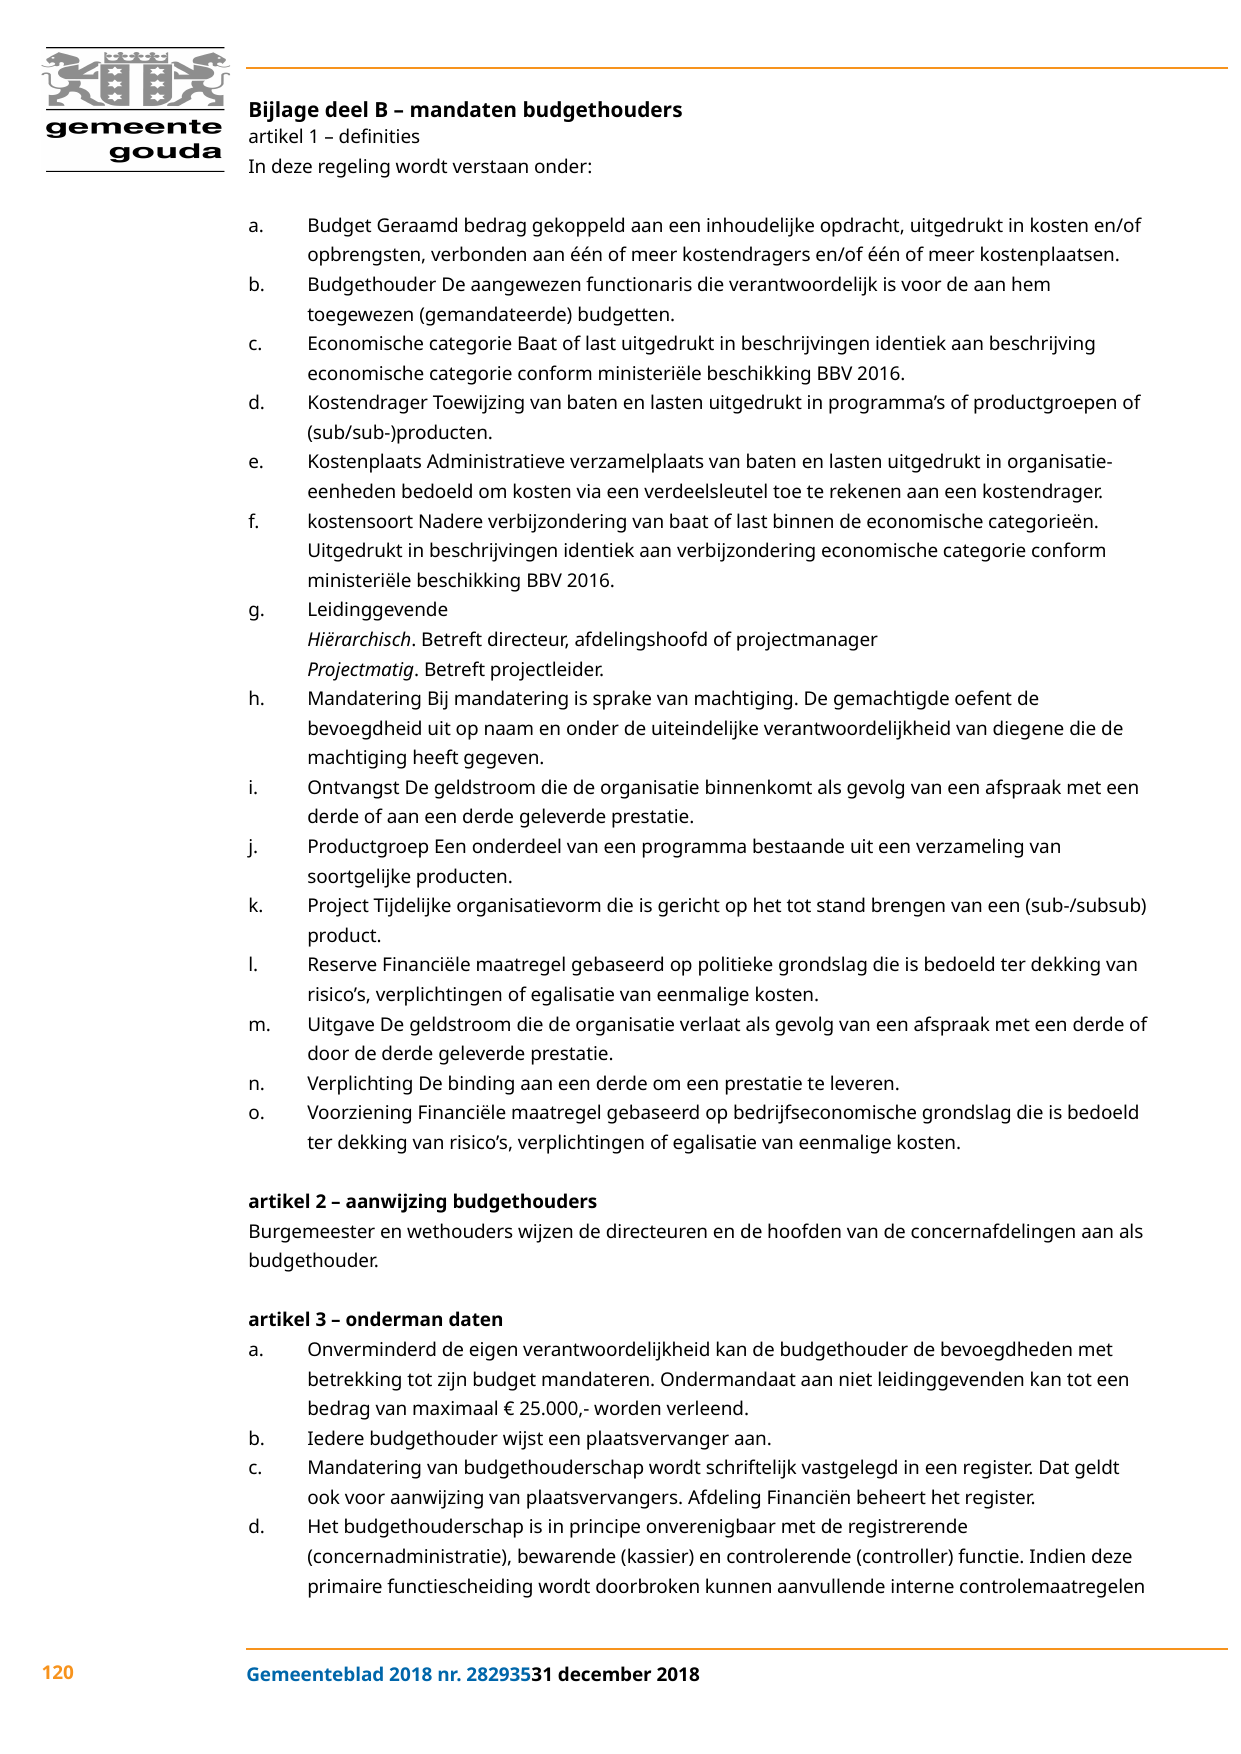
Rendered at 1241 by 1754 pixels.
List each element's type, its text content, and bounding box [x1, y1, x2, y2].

text artikel 1 – definities [248, 123, 1152, 149]
list Budgethouder De aangewezen functionaris die verantwoordelijk is voor de aan hem toegewezen (gemandateerde) budgetten. [248, 271, 1152, 327]
list kostensoort Nadere verbijzondering van baat of last binnen de economische categorieën. Uitgedrukt in beschrijvingen identiek aan verbijzondering economische categorie conform ministeriële beschikking BBV 2016. [248, 508, 1152, 593]
list Budget Geraamd bedrag gekoppeld aan een inhoudelijke opdracht, uitgedrukt in kosten en/of opbrengsten, verbonden aan één of meer kostendragers en/of één of meer kostenplaatsen. [248, 212, 1152, 267]
list Uitgave De geldstroom die de organisatie verlaat als gevolg van een afspraak met een derde of door de derde geleverde prestatie. [248, 1011, 1152, 1066]
text artikel 3 – onderman daten [248, 1307, 1152, 1332]
list Leidinggevende [248, 597, 1152, 622]
list Iedere budgethouder wijst een plaatsvervanger aan. [248, 1425, 1152, 1451]
list Mandatering Bij mandatering is sprake van machtiging. De gemachtigde oefent de bevoegdheid uit op naam en onder de uiteindelijke verantwoordelijkheid van diegene die de machtiging heeft gegeven. [248, 685, 1152, 770]
list Voorziening Financiële maatregel gebaseerd op bedrijfseconomische grondslag die is bedoeld ter dekking van risico’s, verplichtingen of egalisatie van eenmalige kosten. [248, 1099, 1152, 1155]
list Het budgethouderschap is in principe onverenigbaar met de registrerende (concernadministratie), bewarende (kassier) en controlerende (controller) functie. Indien deze primaire functiescheiding wordt doorbroken kunnen aanvullende interne controlemaatregelen [248, 1514, 1152, 1599]
text In deze regeling wordt verstaan onder: [248, 153, 1152, 179]
list Kostenplaats Administratieve verzamelplaats van baten en lasten uitgedrukt in organisatie-eenheden bedoeld om kosten via een verdeelsleutel toe te rekenen aan een kostendrager. [248, 449, 1152, 504]
list Economische categorie Baat of last uitgedrukt in beschrijvingen identiek aan beschrijving economische categorie conform ministeriële beschikking BBV 2016. [248, 330, 1152, 386]
list Kostendrager Toewijzing van baten en lasten uitgedrukt in programma’s of productgroepen of (sub/sub-)producten. [248, 389, 1152, 445]
list Projectmatig. Betreft projectleider. [248, 656, 1152, 682]
list Mandatering van budgethouderschap wordt schriftelijk vastgelegd in een register. Dat geldt ook voor aanwijzing van plaatsvervangers. Afdeling Financiën beheert het register. [248, 1454, 1152, 1510]
list Hiërarchisch. Betreft directeur, afdelingshoofd of projectmanager [248, 626, 1152, 652]
list Reserve Financiële maatregel gebaseerd op politieke grondslag die is bedoeld ter dekking van risico’s, verplichtingen of egalisatie van eenmalige kosten. [248, 952, 1152, 1007]
text artikel 2 – aanwijzing budgethouders [248, 1188, 1152, 1214]
list Onverminderd de eigen verantwoordelijkheid kan de budgethouder de bevoegdheden met betrekking tot zijn budget mandateren. Ondermandaat aan niet leidinggevenden kan tot een bedrag van maximaal € 25.000,- worden verleend. [248, 1336, 1152, 1421]
text Bijlage deel B – mandaten budgethouders [248, 95, 1152, 123]
list Productgroep Een onderdeel van een programma bestaande uit een verzameling van soortgelijke producten. [248, 833, 1152, 889]
text Burgemeester en wethouders wijzen de directeuren en de hoofden van de concernafdelingen aan als budgethouder. [248, 1218, 1152, 1273]
list Project Tijdelijke organisatievorm die is gericht op het tot stand brengen van een (sub-/subsub) product. [248, 892, 1152, 948]
list Verplichting De binding aan een derde om een prestatie te leveren. [248, 1070, 1152, 1096]
picture [41, 47, 231, 172]
list Ontvangst De geldstroom die de organisatie binnenkomt als gevolg van een afspraak met een derde of aan een derde geleverde prestatie. [248, 774, 1152, 829]
